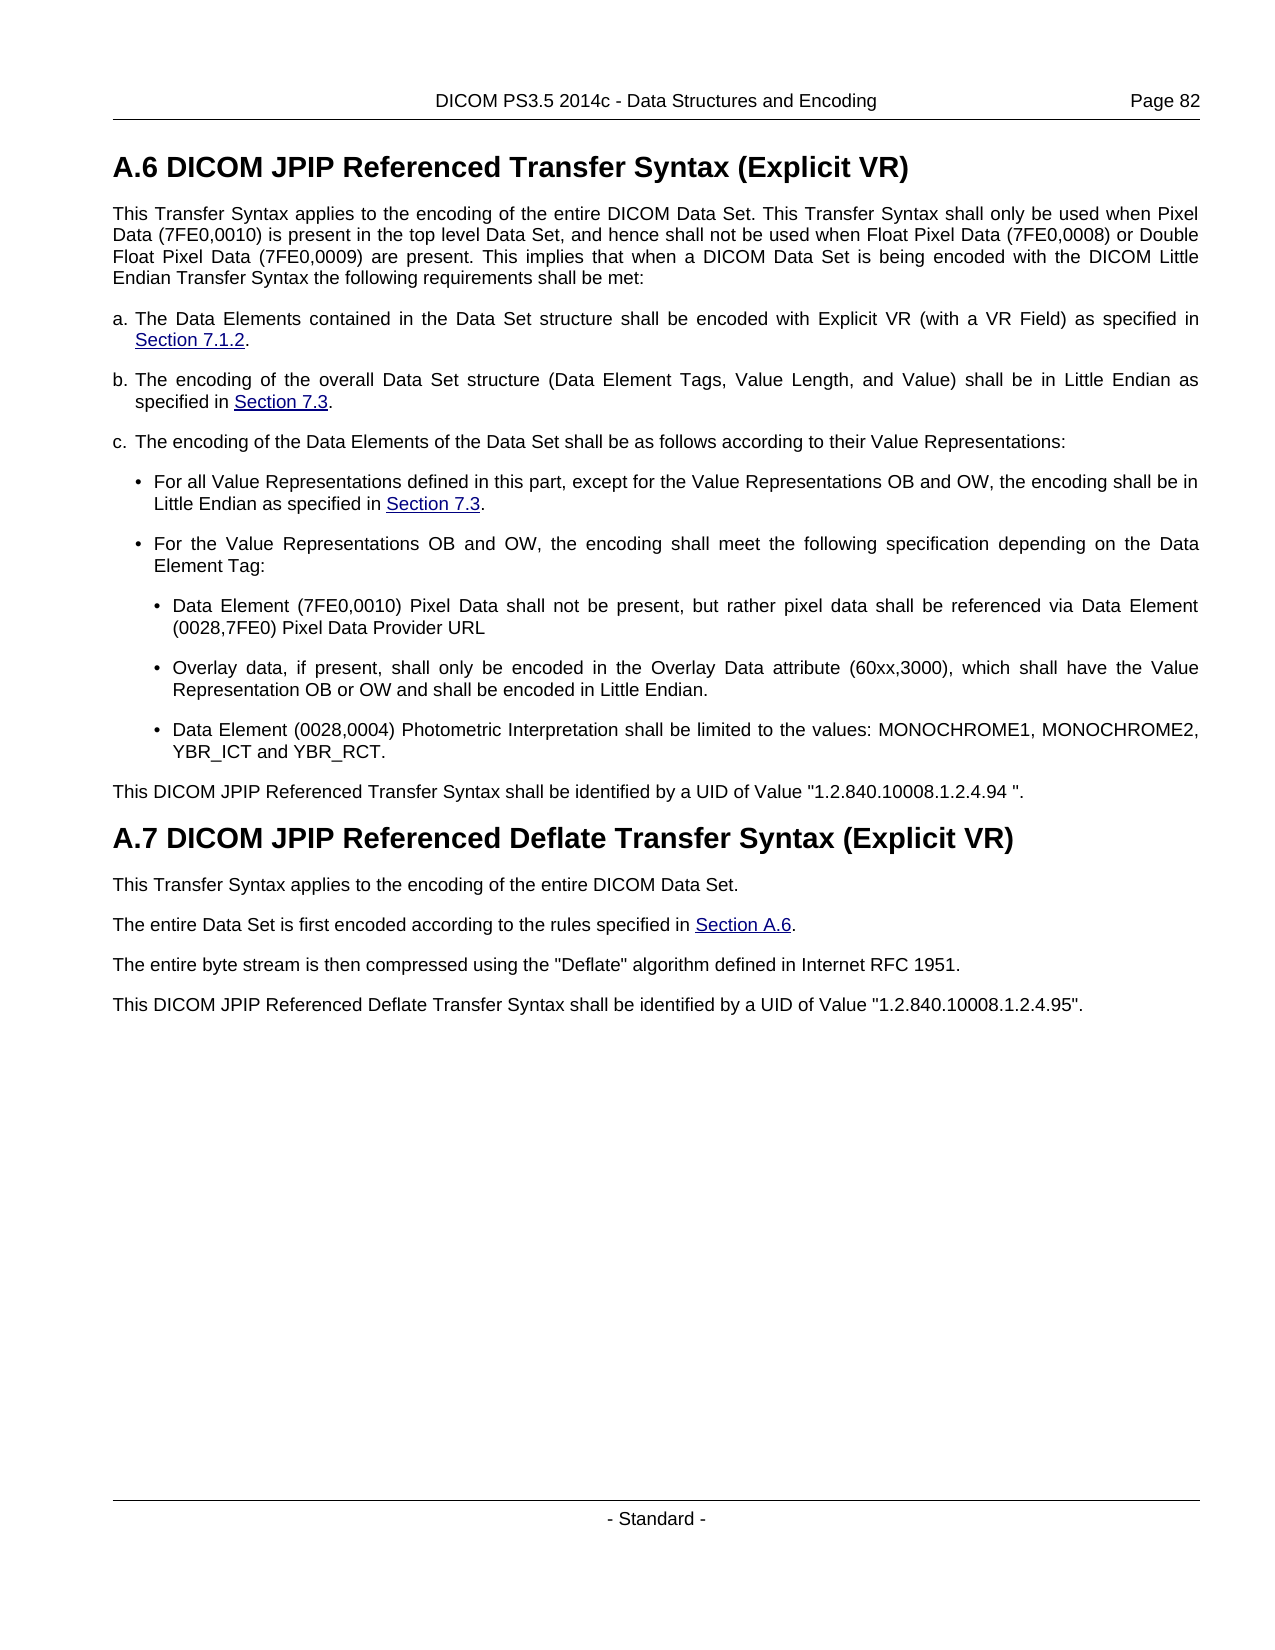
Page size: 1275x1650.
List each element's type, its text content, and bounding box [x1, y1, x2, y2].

text This DICOM JPIP Referenced Transfer Syntax shall be identified by a UID of Value "1.2.840.10008.1.2.4.94 ". [112, 781, 1200, 802]
list The Data Elements contained in the Data Set structure shall be encoded with Explicit VR (with a VR Field) as specified in Section 7.1.2. [112, 307, 1200, 350]
list Overlay data, if present, shall only be encoded in the Overlay Data attribute (60xx,3000), which shall have the Value Representation OB or OW and shall be encoded in Little Endian. [154, 657, 1200, 700]
text A.7 DICOM JPIP Referenced Deflate Transfer Syntax (Explicit VR) [112, 821, 1200, 854]
text This DICOM JPIP Referenced Deflate Transfer Syntax shall be identified by a UID of Value "1.2.840.10008.1.2.4.95". [112, 994, 1200, 1016]
list The encoding of the Data Elements of the Data Set shall be as follows according to their Value Representations: [112, 431, 1200, 453]
list For the Value Representations OB and OW, the encoding shall meet the following specification depending on the Data Element Tag: [135, 533, 1200, 576]
text The entire byte stream is then compressed using the "Deflate" algorithm defined in Internet RFC 1951. [112, 954, 1200, 976]
list Data Element (7FE0,0010) Pixel Data shall not be present, but rather pixel data shall be referenced via Data Element (0028,7FE0) Pixel Data Provider URL [154, 595, 1200, 638]
list Data Element (0028,0004) Photometric Interpretation shall be limited to the values: MONOCHROME1, MONOCHROME2, YBR_ICT and YBR_RCT. [154, 719, 1200, 762]
list The encoding of the overall Data Set structure (Data Element Tags, Value Length, and Value) shall be in Little Endian as specified in Section 7.3. [112, 369, 1200, 412]
list For all Value Representations defined in this part, except for the Value Representations OB and OW, the encoding shall be in Little Endian as specified in Section 7.3. [135, 471, 1200, 514]
text This Transfer Syntax applies to the encoding of the entire DICOM Data Set. [112, 873, 1200, 895]
text A.6 DICOM JPIP Referenced Transfer Syntax (Explicit VR) [112, 150, 1200, 183]
text The entire Data Set is first encoded according to the rules specified in Section A.6. [112, 914, 1200, 935]
text This Transfer Syntax applies to the encoding of the entire DICOM Data Set. This Transfer Syntax shall only be used when Pixel Data (7FE0,0010) is present in the top level Data Set, and hence shall not be used when Float Pixel Data (7FE0,0008) or Double Float Pixel Data (7FE0,0009) are present. This implies that when a DICOM Data Set is being encoded with the DICOM Little Endian Transfer Syntax the following requirements shall be met: [112, 202, 1200, 288]
